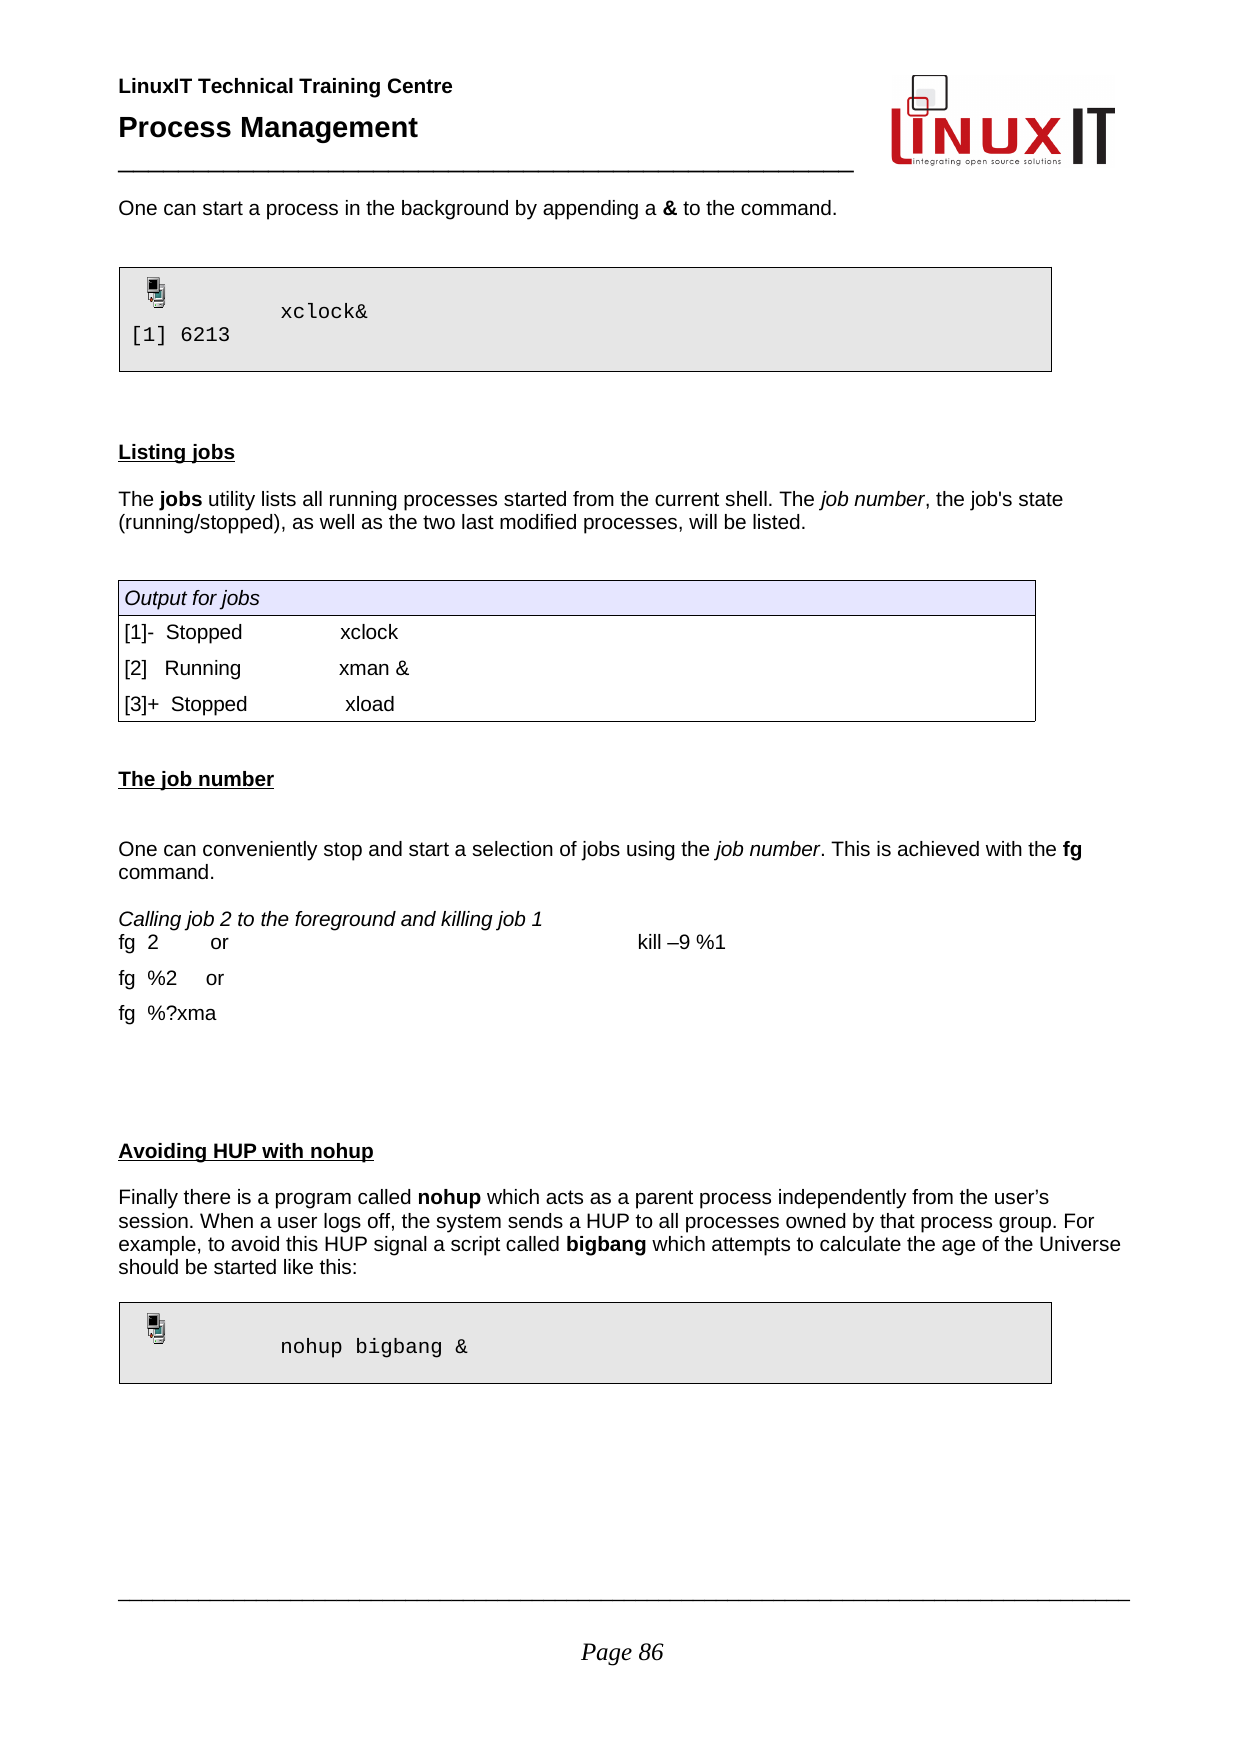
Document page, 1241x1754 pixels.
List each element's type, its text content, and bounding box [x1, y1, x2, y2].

text The jobs utility lists all running processes started from the current shell. The job number, the job's state (running/stopped), as well as the two last modified processes, will be listed. [118, 487, 1122, 534]
text Finally there is a program called nohup which acts as a parent process independently from the user’s session. When a user logs off, the system sends a HUP to all processes owned by that process group. For example, to avoid this HUP signal a script called bigbang which attempts to calculate the age of the Universe should be started like this: [118, 1186, 1122, 1279]
text One can conveniently stop and start a selection of jobs using the job number. This is achieved with the fg command. [118, 838, 1122, 884]
table_header fg 2 or fg %2 or fg %?xma [118, 931, 637, 1047]
text Calling job 2 to the foreground and killing job 1 [118, 907, 1122, 931]
picture [146, 1311, 166, 1345]
picture [146, 275, 166, 309]
text Avoiding HUP with nohup [118, 1139, 1122, 1163]
table_cell [1]- Stopped xclock [2] Running xman & [3]+ Stopped xload [119, 616, 1035, 721]
text The job number [118, 768, 1122, 791]
table_header xclock& [1] 6213 [120, 268, 1051, 371]
table_header nohup bigbang & [120, 1303, 1051, 1383]
table_header Output for jobs [119, 581, 1035, 615]
text Listing jobs [118, 441, 1122, 464]
text One can start a process in the background by appending a & to the command. [118, 197, 1122, 220]
picture [891, 75, 1115, 168]
table_header kill –9 %1 [638, 931, 1051, 1047]
